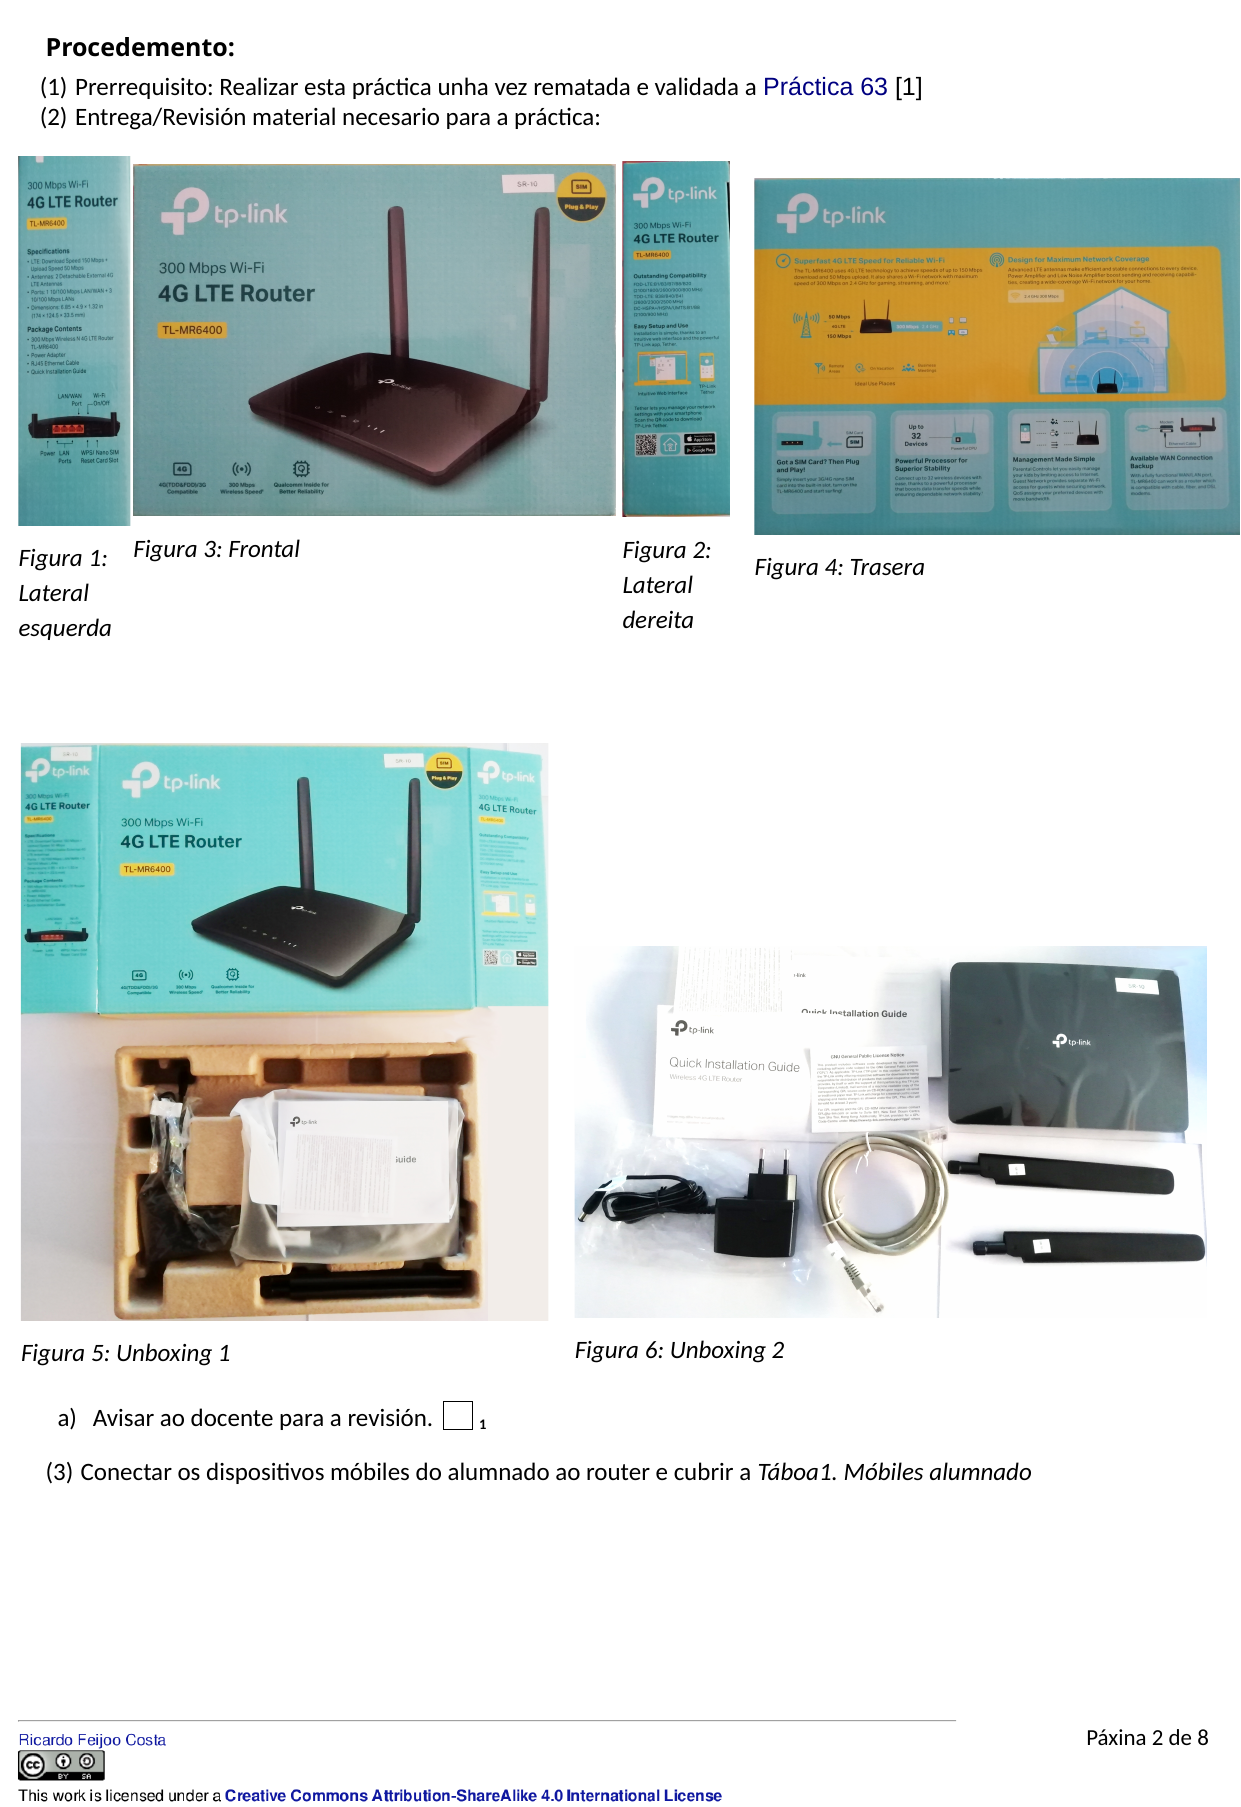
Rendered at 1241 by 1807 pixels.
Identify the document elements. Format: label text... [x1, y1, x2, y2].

text Figura 2: Lateral dereita [622, 517, 730, 634]
picture [18, 156, 131, 526]
text Figura 1: Lateral esquerda [18, 526, 130, 643]
picture [8, 1715, 957, 1806]
text Figura 6: Unboxing 2 [574, 1318, 1207, 1365]
picture [622, 161, 730, 517]
text Figura 4: Trasera [754, 535, 1240, 582]
list Conectar os dispositivos móbiles do alumnado ao router e cubrir a Táboa1. Móbiles alumnado [45, 1456, 1209, 1487]
list Avisar ao docente para a revisión. 1 [57, 1402, 1209, 1433]
text Figura 5: Unboxing 1 [21, 1321, 548, 1368]
picture [574, 946, 1207, 1318]
picture [20, 743, 549, 1321]
list Prerrequisito: Realizar esta práctica unha vez rematada e validada a Práctica 63 [1] [39, 71, 1209, 101]
list Entrega/Revisión material necesario para a práctica: [39, 101, 1209, 132]
text Figura 3: Frontal [133, 516, 616, 563]
picture [754, 178, 1240, 535]
picture [133, 164, 616, 516]
text Procedemento: [45, 30, 1209, 64]
